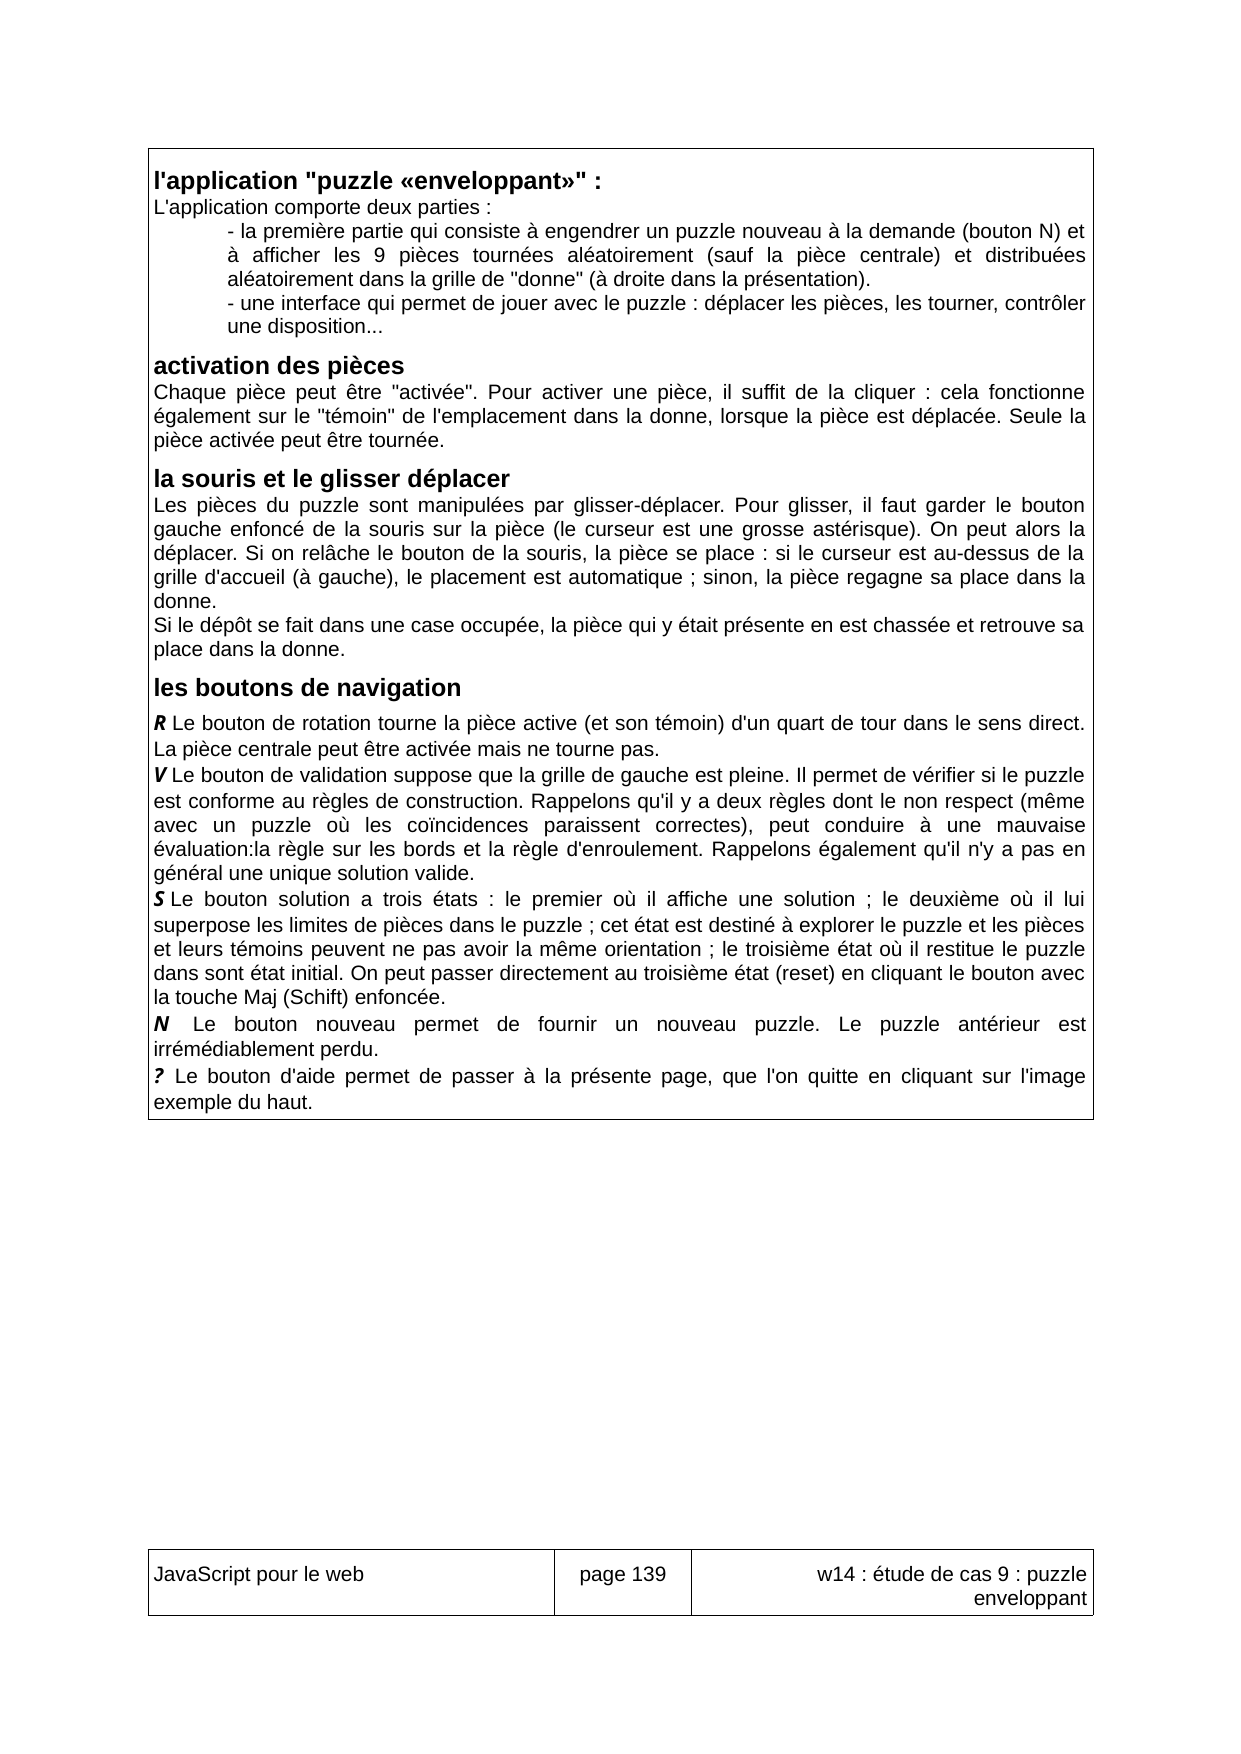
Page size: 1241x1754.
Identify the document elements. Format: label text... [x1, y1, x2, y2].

table_cell l'application "puzzle «enveloppant»" : L'application comporte deux parties : - la première partie qui consiste à engendrer un puzzle nouveau à la demande (bouton N) et à afficher les 9 pièces tournées aléatoirement (sauf la pièce centrale) et distribuées aléatoirement dans la grille de "donne" (à droite dans la présentation). - une interface qui permet de jouer avec le puzzle : déplacer les pièces, les tourner, contrôler une disposition... activation des pièces Chaque pièce peut être "activée". Pour activer une pièce, il suffit de la cliquer : cela fonctionne également sur le "témoin" de l'emplacement dans la donne, lorsque la pièce est déplacée. Seule la pièce activée peut être tournée. la souris et le glisser déplacer Les pièces du puzzle sont manipulées par glisser-déplacer. Pour glisser, il faut garder le bouton gauche enfoncé de la souris sur la pièce (le curseur est une grosse astérisque). On peut alors la déplacer. Si on relâche le bouton de la souris, la pièce se place : si le curseur est au-dessus de la grille d'accueil (à gauche), le placement est automatique ; sinon, la pièce regagne sa place dans la donne. Si le dépôt se fait dans une case occupée, la pièce qui y était présente en est chassée et retrouve sa place dans la donne. les boutons de navigation R Le bouton de rotation tourne la pièce active (et son témoin) d'un quart de tour dans le sens direct. La pièce centrale peut être activée mais ne tourne pas. V Le bouton de validation suppose que la grille de gauche est pleine. Il permet de vérifier si le puzzle est conforme au règles de construction. Rappelons qu'il y a deux règles dont le non respect (même avec un puzzle où les coïncidences paraissent correctes), peut conduire à une mauvaise évaluation:la règle sur les bords et la règle d'enroulement. Rappelons également qu'il n'y a pas en général une unique solution valide. S Le bouton solution a trois états : le premier où il affiche une solution ; le deuxième où il lui superpose les limites de pièces dans le puzzle ; cet état est destiné à explorer le puzzle et les pièces et leurs témoins peuvent ne pas avoir la même orientation ; le troisième état où il restitue le puzzle dans sont état initial. On peut passer directement au troisième état (reset) en cliquant le bouton avec la touche Maj (Schift) enfoncée. N Le bouton nouveau permet de fournir un nouveau puzzle. Le puzzle antérieur est irrémédiablement perdu. ? Le bouton d'aide permet de passer à la présente page, que l'on quitte en cliquant sur l'image exemple du haut. [149, 149, 1093, 1119]
